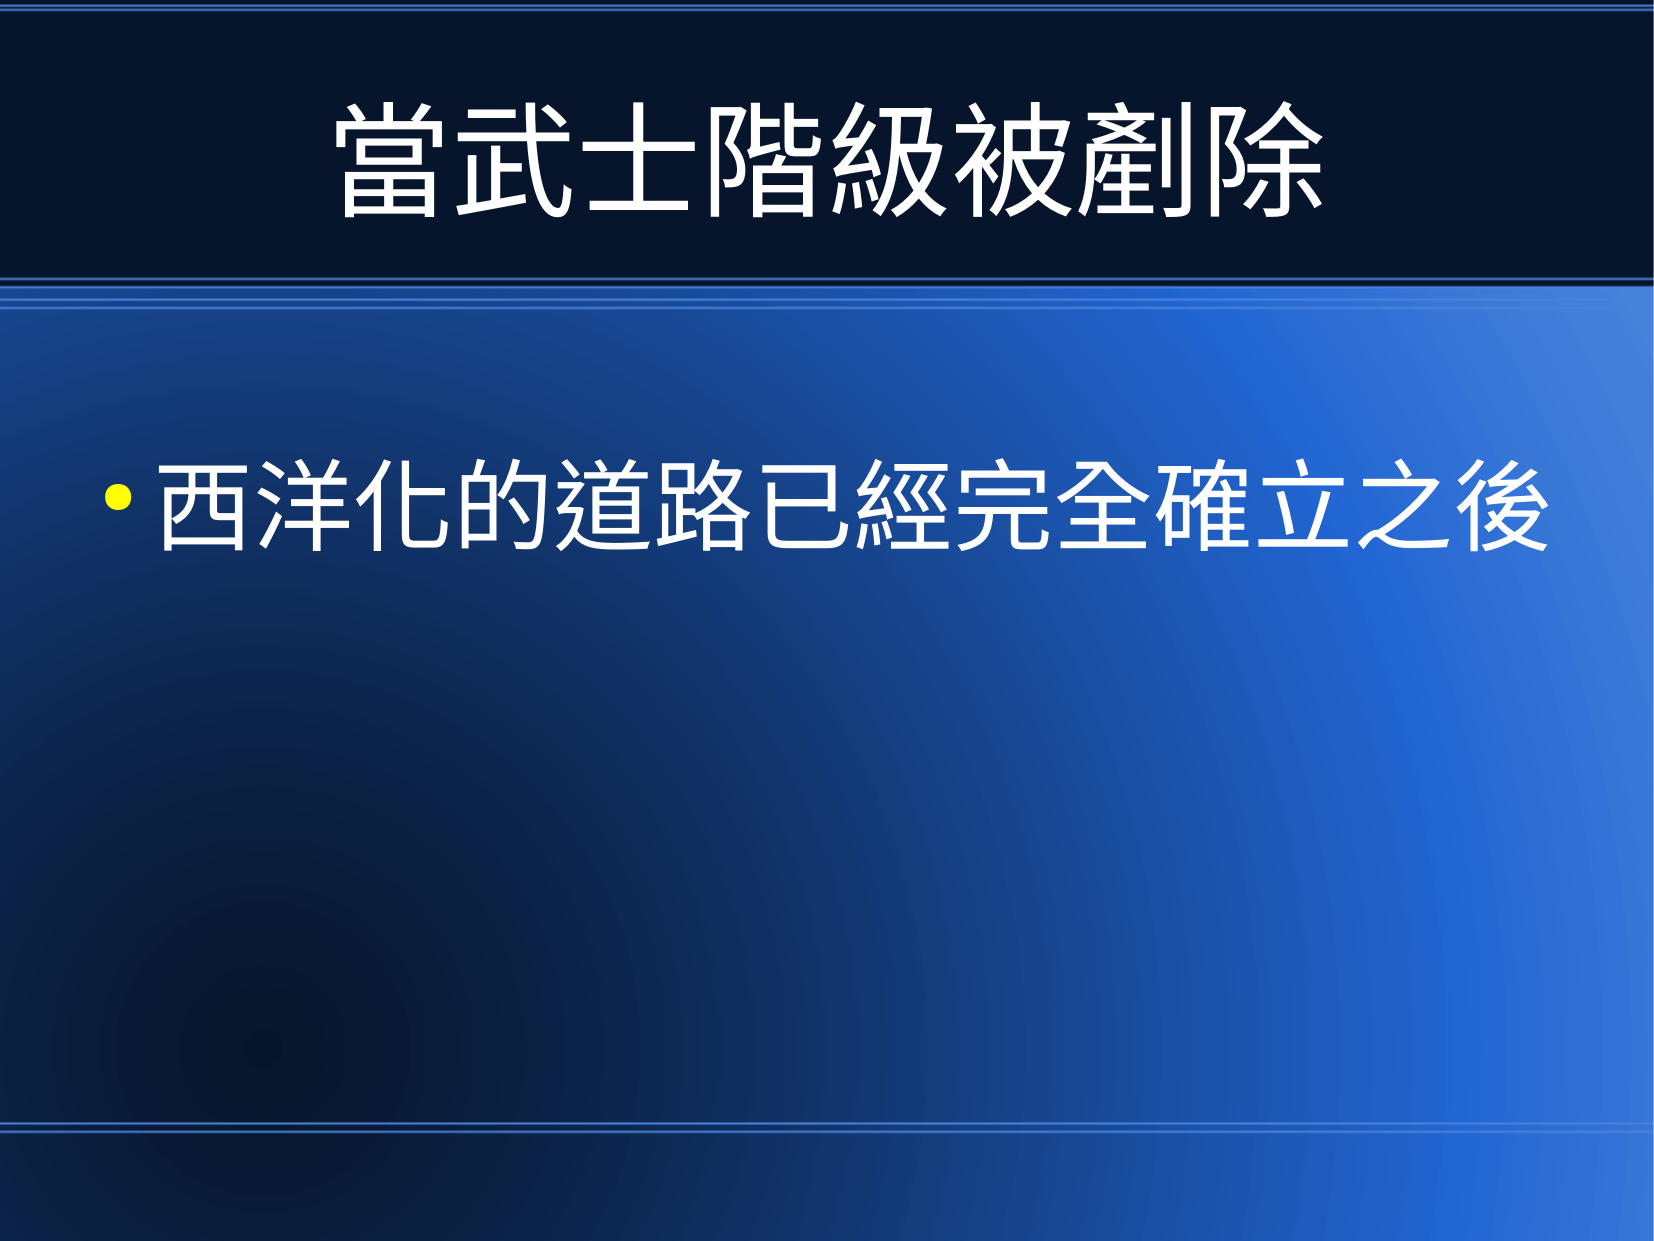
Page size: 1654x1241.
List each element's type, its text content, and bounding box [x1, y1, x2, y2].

picture [0, 0, 1654, 1241]
list 西洋化的道路已經完全確立之後 [82, 355, 1571, 1241]
title 當武士階級被剷除 [82, 49, 1571, 257]
